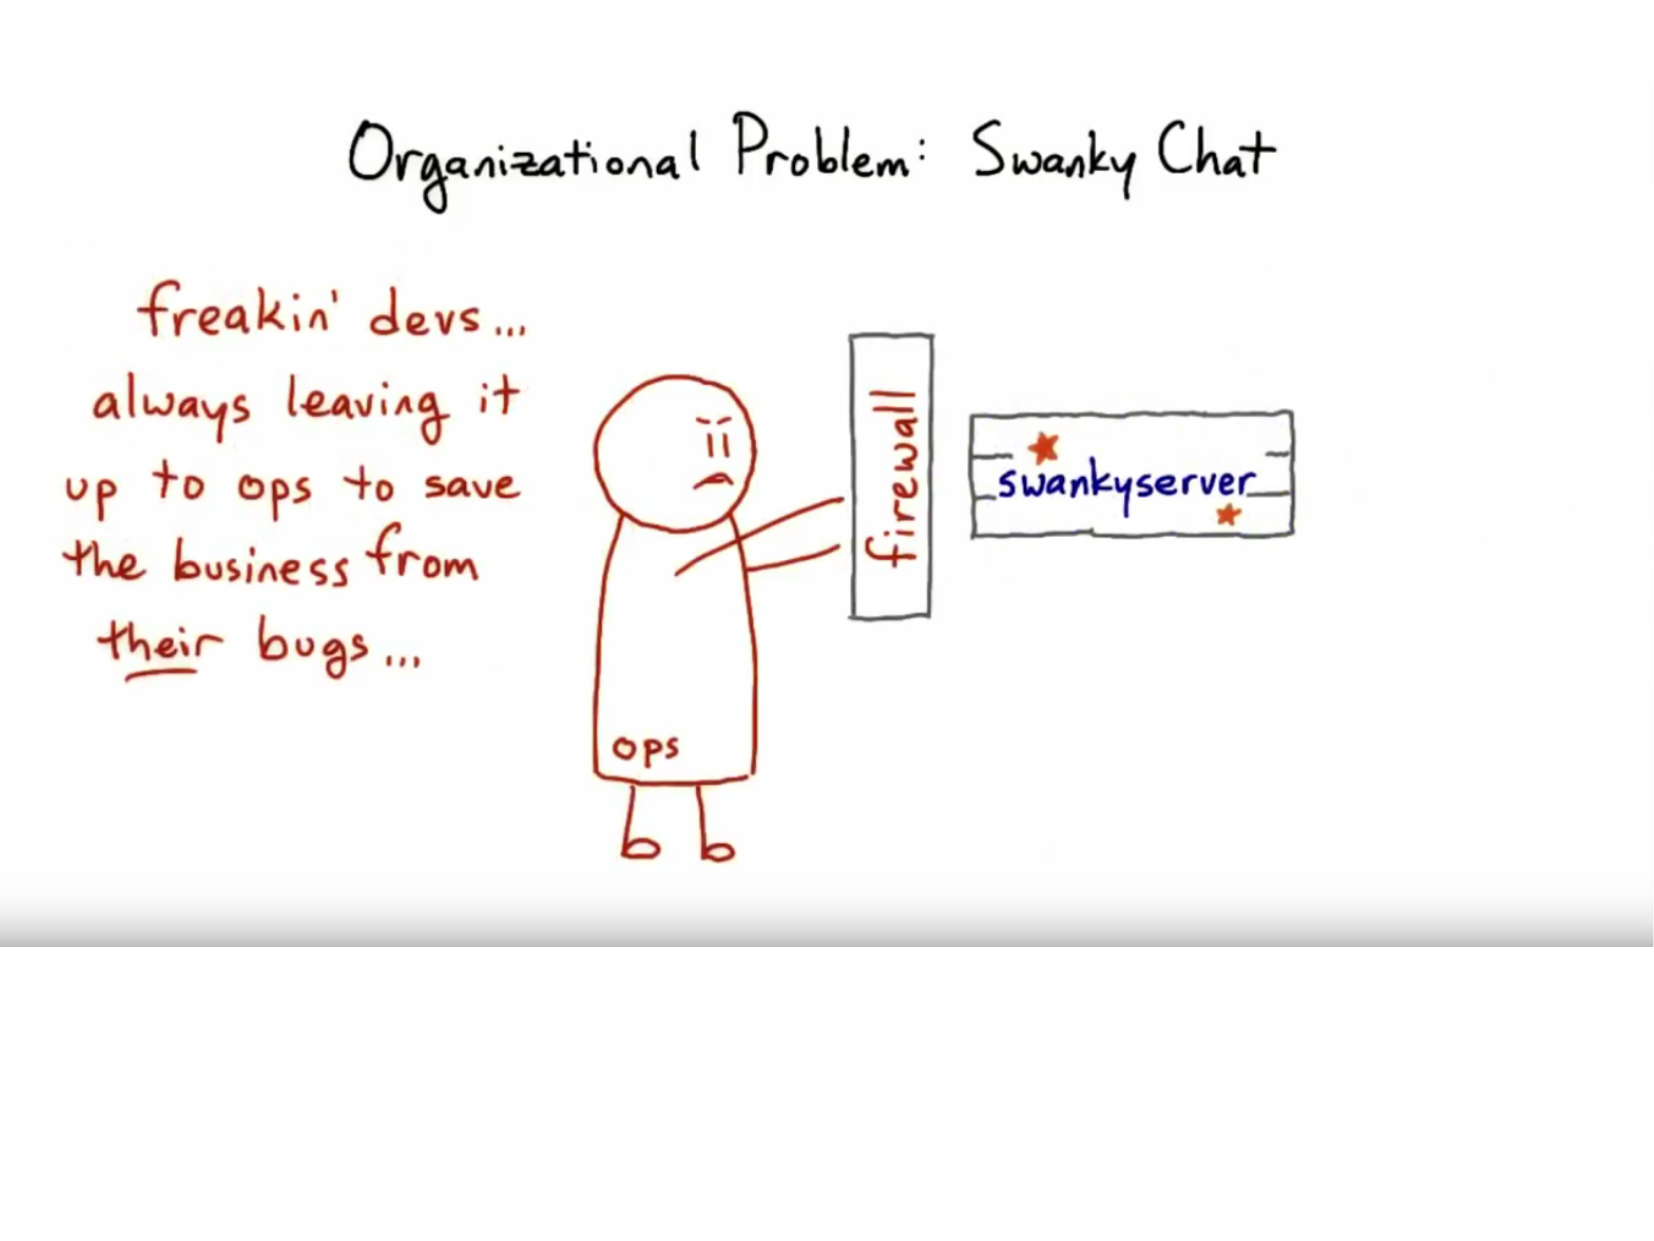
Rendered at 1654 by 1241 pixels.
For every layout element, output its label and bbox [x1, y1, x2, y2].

picture [0, 67, 1654, 947]
